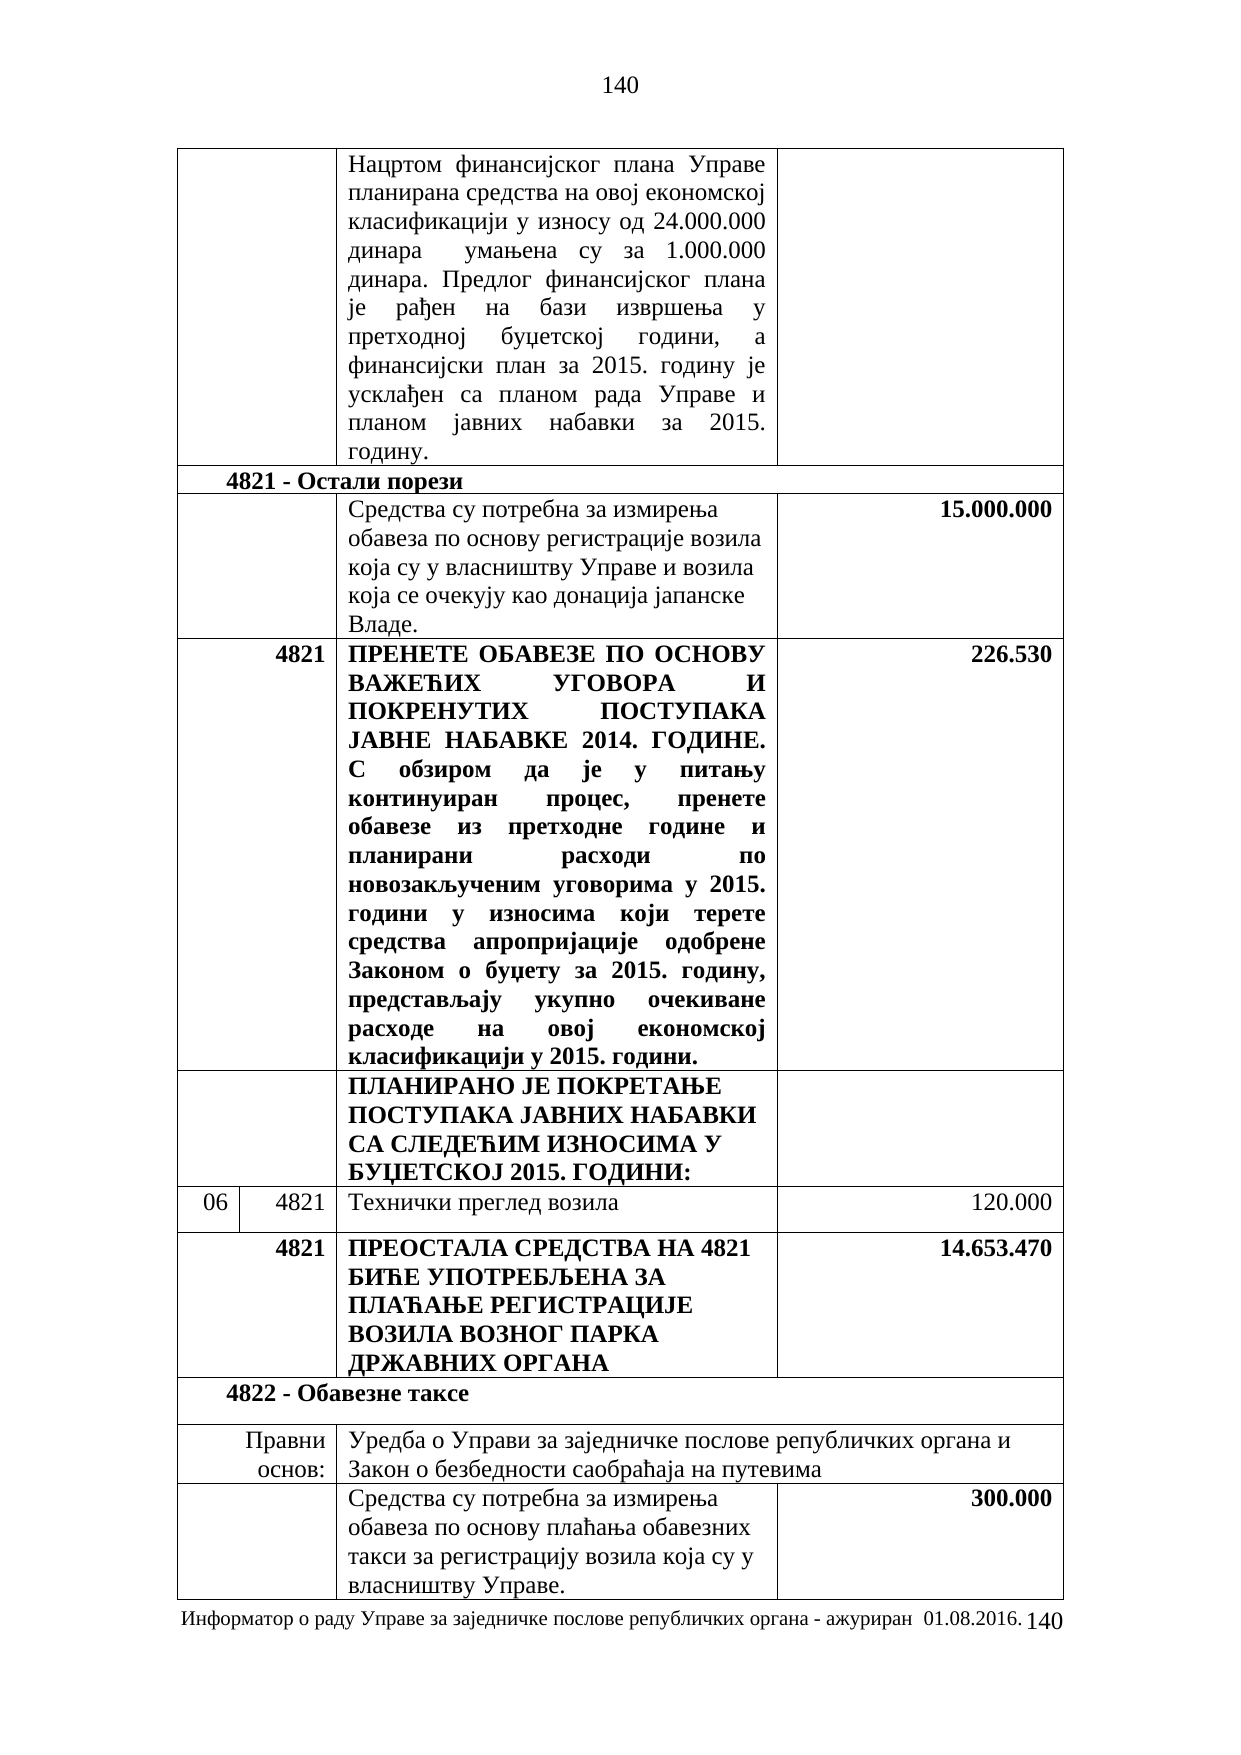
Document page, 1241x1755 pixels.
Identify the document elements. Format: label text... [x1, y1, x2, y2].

table_cell [178, 149, 336, 465]
table_cell Средства су потребна за измирења обавеза по основу плаћања обавезних такси за регистрацију возила која су у власништву Управе. [337, 1484, 777, 1598]
table_cell Нацртом финансијског плана Управе планирана средства на овој економској класификацији у износу од 24.000.000 динара умањена су за 1.000.000 динара. Предлог финансијског плана је рађен на бази извршења у претходној буџетској години, а финансијски план за 2015. годину је усклађен са планом рада Управе и планом јавних набавки за 2015. годину. [337, 149, 777, 465]
table_cell ПРЕНЕТЕ ОБАВЕЗЕ ПО ОСНОВУ ВАЖЕЋИХ УГОВОРА И ПОКРЕНУТИХ ПОСТУПАКА ЈАВНЕ НАБАВКЕ 2014. ГОДИНЕ. С обзиром да је у питању континуиран процес, пренете обавезе из претходне године и планирани расходи по новозакљученим уговорима у 2015. години у износима који терете средства апропријације одобрене Законом о буџету за 2015. годину, представљају укупно очекиване расходе на овој економској класификацији у 2015. години. [337, 639, 777, 1070]
table_cell [778, 1071, 1063, 1186]
table_cell [178, 494, 336, 638]
table_cell [178, 1071, 336, 1186]
table_cell [778, 149, 1063, 465]
table_cell Уредба о Управи за заједничке послове републичких органа и Закон о безбедности саобраћаја на путевима [337, 1425, 1063, 1482]
table_cell Средства су потребна за измирења обавеза по основу регистрације возила која су у власништву Управе и возила која се очекују као донација јапанске Владе. [337, 494, 777, 638]
table_cell 06 [178, 1187, 239, 1232]
table_cell 226.530 [778, 639, 1063, 1070]
table_cell ПРЕОСТАЛА СРЕДСТВА НА 4821 БИЋЕ УПОТРЕБЉЕНА ЗА ПЛАЋАЊЕ РЕГИСТРАЦИЈЕ ВОЗИЛА ВОЗНОГ ПАРКА ДРЖАВНИХ ОРГАНА [337, 1233, 777, 1377]
table_cell 4821 - Остали порези [178, 466, 1063, 493]
table_cell 120.000 [778, 1187, 1063, 1232]
table_cell [178, 1484, 336, 1598]
table_cell ПЛАНИРАНО ЈЕ ПОКРЕТАЊЕ ПОСТУПАКА ЈАВНИХ НАБАВКИ СА СЛЕДЕЋИМ ИЗНОСИМА У БУЏЕТСКОЈ 2015. ГОДИНИ: [337, 1071, 777, 1186]
table_cell 4821 [178, 639, 336, 1070]
table_cell 300.000 [778, 1484, 1063, 1598]
table_cell 4821 [240, 1187, 336, 1232]
table_cell 15.000.000 [778, 494, 1063, 638]
table_cell Правни основ: [178, 1425, 336, 1482]
table_cell 4821 [178, 1233, 336, 1377]
table_cell Технички преглед возила [337, 1187, 777, 1232]
table_cell 14.653.470 [778, 1233, 1063, 1377]
table_cell 4822 - Обавезне таксе [178, 1378, 1063, 1424]
